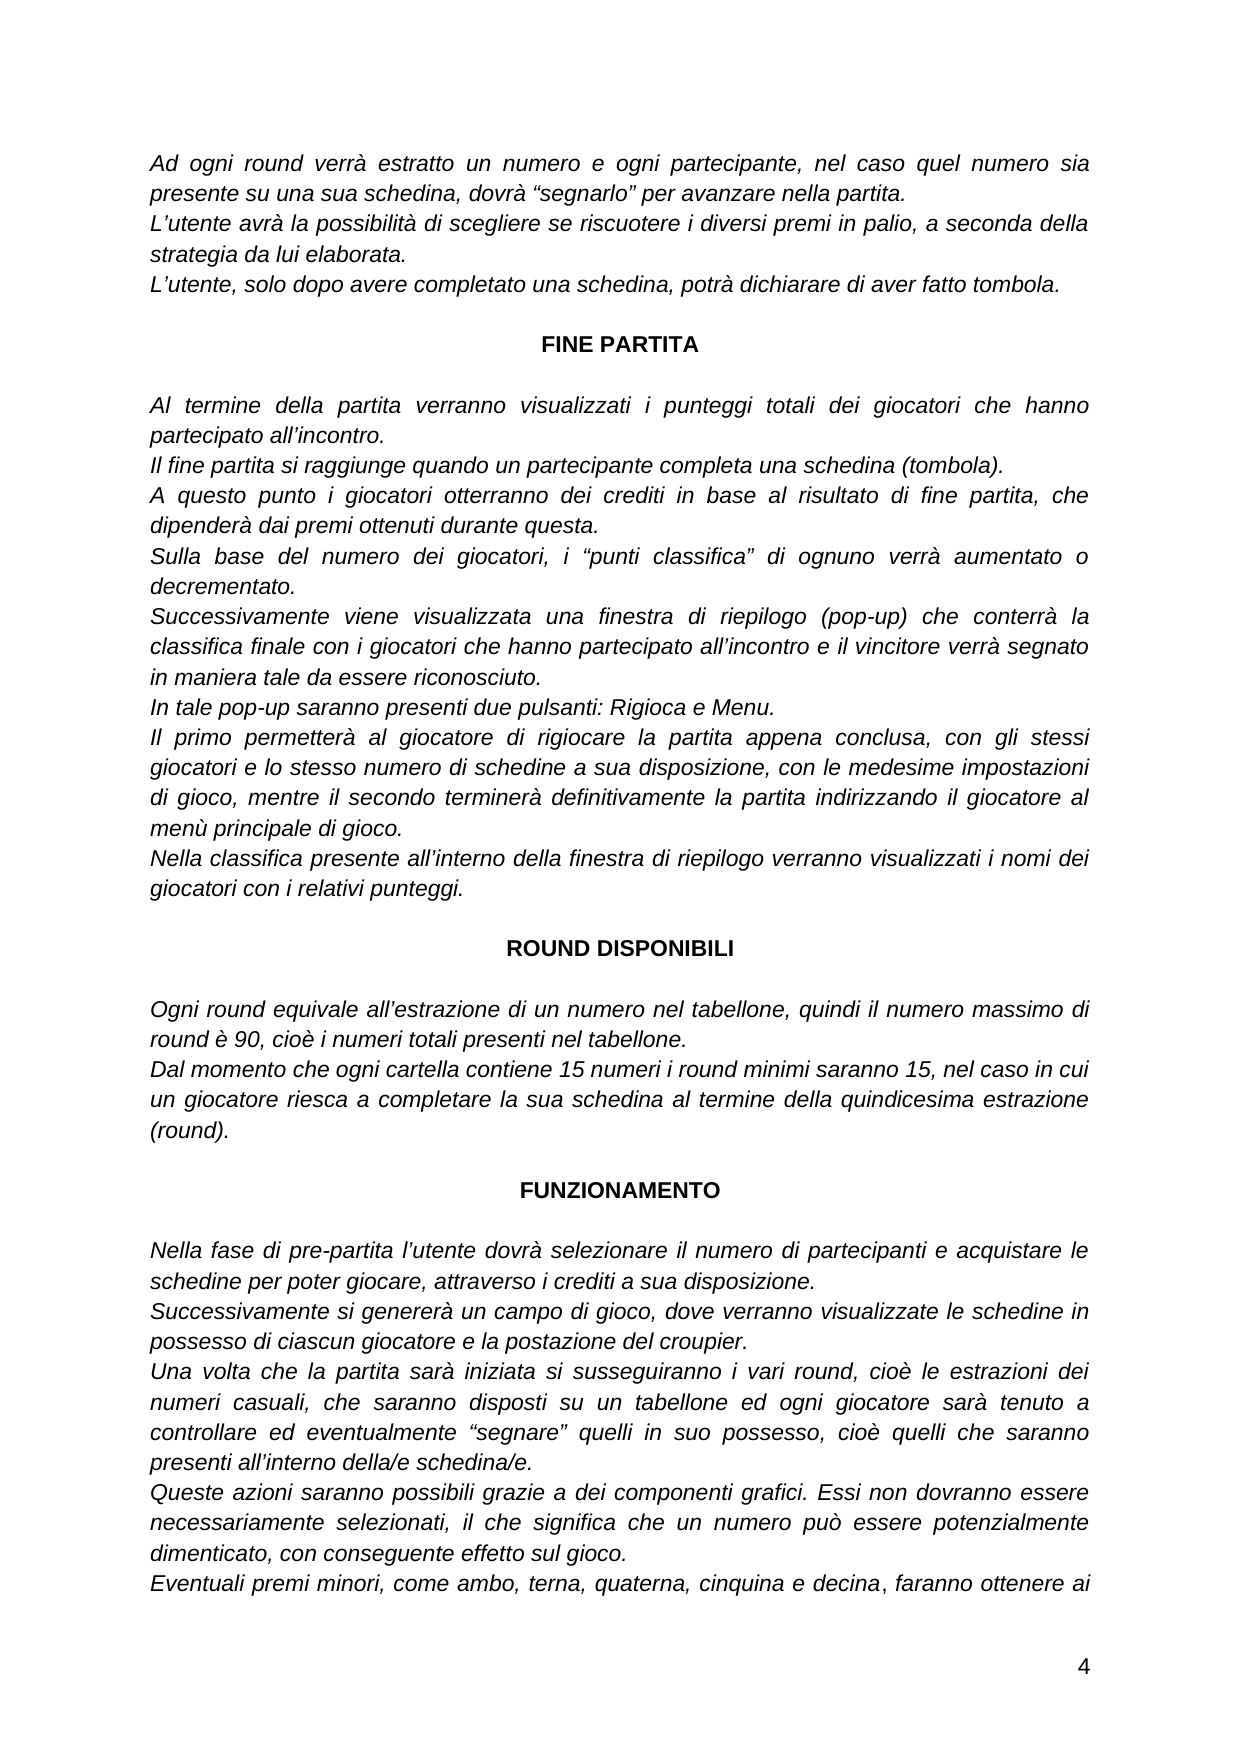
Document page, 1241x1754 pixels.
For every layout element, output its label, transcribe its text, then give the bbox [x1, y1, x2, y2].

text In tale pop-up saranno presenti due pulsanti: Rigioca e Menu. [150, 694, 1090, 720]
text Nella fase di pre-partita l’utente dovrà selezionare il numero di partecipanti e acquistare le schedine per poter giocare, attraverso i crediti a sua disposizione. [150, 1237, 1090, 1294]
text Ogni round equivale all’estrazione di un numero nel tabellone, quindi il numero massimo di round è 90, cioè i numeri totali presenti nel tabellone. [150, 996, 1090, 1052]
text ROUND DISPONIBILI [150, 935, 1090, 962]
text L’utente, solo dopo avere completato una schedina, potrà dichiarare di aver fatto tombola. [150, 271, 1090, 297]
text L’utente avrà la possibilità di scegliere se riscuotere i diversi premi in palio, a seconda della strategia da lui elaborata. [150, 210, 1090, 267]
text Successivamente viene visualizzata una finestra di riepilogo (pop-up) che conterrà la classifica finale con i giocatori che hanno partecipato all’incontro e il vincitore verrà segnato in maniera tale da essere riconosciuto. [150, 603, 1090, 690]
text Il fine partita si raggiunge quando un partecipante completa una schedina (tombola). [150, 452, 1090, 478]
text Nella classifica presente all’interno della finestra di riepilogo verranno visualizzati i nomi dei giocatori con i relativi punteggi. [150, 845, 1090, 901]
text FINE PARTITA [150, 331, 1090, 358]
text Una volta che la partita sarà iniziata si susseguiranno i vari round, cioè le estrazioni dei numeri casuali, che saranno disposti su un tabellone ed ogni giocatore sarà tenuto a controllare ed eventualmente “segnare” quelli in suo possesso, cioè quelli che saranno presenti all’interno della/e schedina/e. [150, 1358, 1090, 1475]
text Eventuali premi minori, come ambo, terna, quaterna, cinquina e decina, faranno ottenere ai [150, 1570, 1090, 1596]
text Successivamente si genererà un campo di gioco, dove verranno visualizzate le schedine in possesso di ciascun giocatore e la postazione del croupier. [150, 1298, 1090, 1354]
text Ad ogni round verrà estratto un numero e ogni partecipante, nel caso quel numero sia presente su una sua schedina, dovrà “segnarlo” per avanzare nella partita. [150, 150, 1090, 207]
text Al termine della partita verranno visualizzati i punteggi totali dei giocatori che hanno partecipato all’incontro. [150, 392, 1090, 448]
text FUNZIONAMENTO [150, 1177, 1090, 1203]
text Il primo permetterà al giocatore di rigiocare la partita appena conclusa, con gli stessi giocatori e lo stesso numero di schedine a sua disposizione, con le medesime impostazioni di gioco, mentre il secondo terminerà definitivamente la partita indirizzando il giocatore al menù principale di gioco. [150, 724, 1090, 841]
text Dal momento che ogni cartella contiene 15 numeri i round minimi saranno 15, nel caso in cui un giocatore riesca a completare la sua schedina al termine della quindicesima estrazione (round). [150, 1056, 1090, 1143]
text A questo punto i giocatori otterranno dei crediti in base al risultato di fine partita, che dipenderà dai premi ottenuti durante questa. [150, 482, 1090, 539]
text Queste azioni saranno possibili grazie a dei componenti grafici. Essi non dovranno essere necessariamente selezionati, il che significa che un numero può essere potenzialmente dimenticato, con conseguente effetto sul gioco. [150, 1479, 1090, 1566]
text Sulla base del numero dei giocatori, i “punti classifica” di ognuno verrà aumentato o decrementato. [150, 543, 1090, 599]
